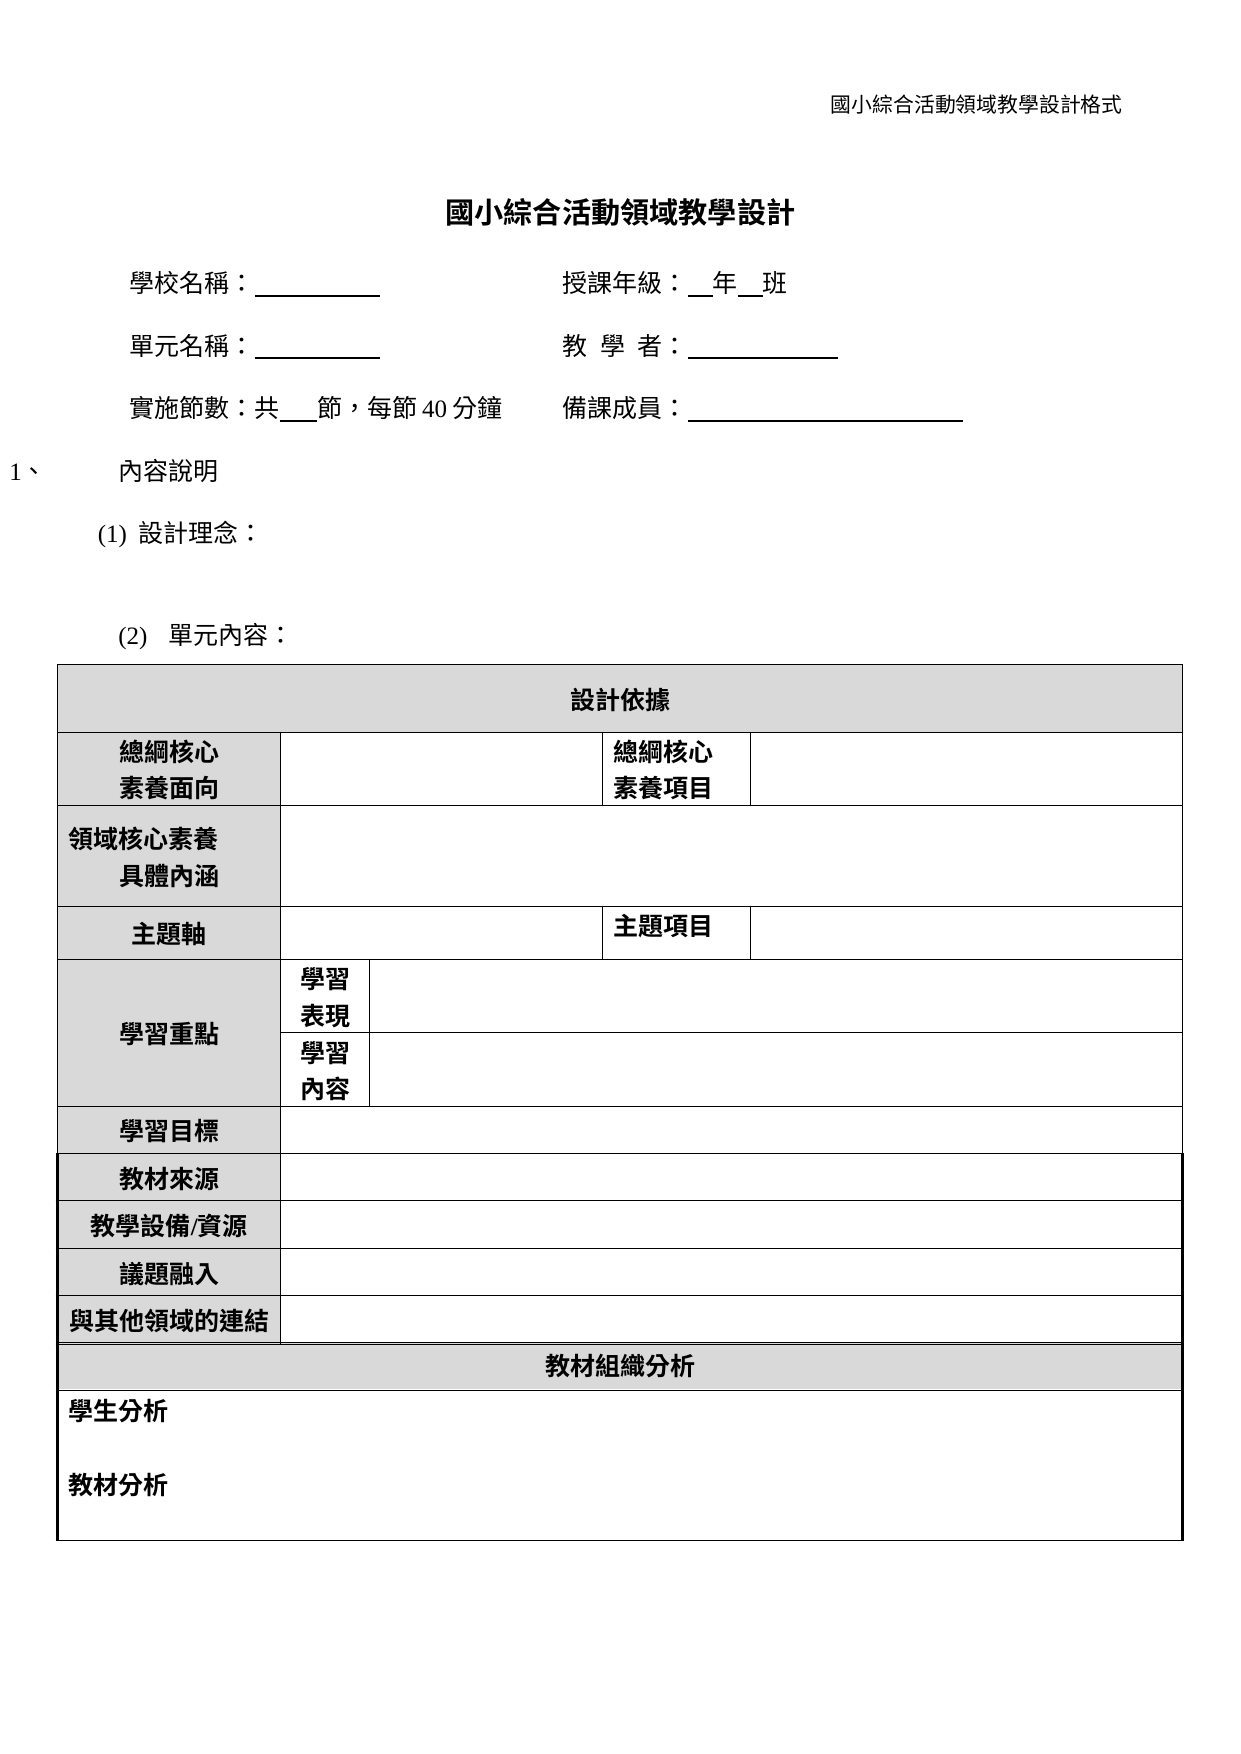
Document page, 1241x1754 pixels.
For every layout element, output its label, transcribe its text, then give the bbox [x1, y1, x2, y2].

table_cell [281, 1107, 1182, 1153]
table_cell 議題融入 [59, 1249, 280, 1295]
table_cell 總綱核心 素養項目 [603, 733, 750, 805]
table_header 設計依據 [58, 665, 1182, 732]
table_cell [281, 1249, 1181, 1295]
table_cell [281, 1154, 1181, 1200]
table_cell 學生分析 教材分析 [59, 1391, 1181, 1540]
table_cell [751, 733, 1182, 805]
table_cell 學習目標 [58, 1107, 280, 1153]
list 單元內容： [118, 615, 1116, 651]
table_cell 主題項目 [603, 907, 750, 959]
table_cell [281, 907, 602, 959]
list 內容說明 [9, 428, 1122, 490]
table_cell 領域核心素養 具體內涵 [58, 806, 280, 906]
table_header 學校名稱： 單元名稱： 實施節數：共 節，每節40分鐘 [118, 240, 551, 428]
table_cell [370, 960, 1182, 1032]
table_cell 與其他領域的連結 [59, 1296, 280, 1342]
text 國小綜合活動領域教學設計 [118, 189, 1122, 232]
table_cell 教材組織分析 [59, 1345, 1181, 1389]
table_cell [281, 1201, 1181, 1248]
table_cell [281, 806, 1182, 906]
table_cell 學習內容 [281, 1033, 369, 1106]
list 設計理念： [98, 490, 1122, 553]
table_cell [370, 1033, 1182, 1106]
table_header 授課年級： 年 班 教 學 者： 備課成員： [551, 240, 984, 428]
table_cell 主題軸 [58, 907, 280, 959]
table_cell [281, 1296, 1181, 1342]
table_cell 教材來源 [59, 1154, 280, 1200]
table_cell 學習表現 [281, 960, 369, 1032]
table_cell [751, 907, 1182, 959]
table_cell 教學設備/資源 [59, 1201, 280, 1248]
table_cell 學習重點 [58, 960, 280, 1106]
table_cell [281, 733, 602, 805]
table_cell 總綱核心 素養面向 [58, 733, 280, 805]
